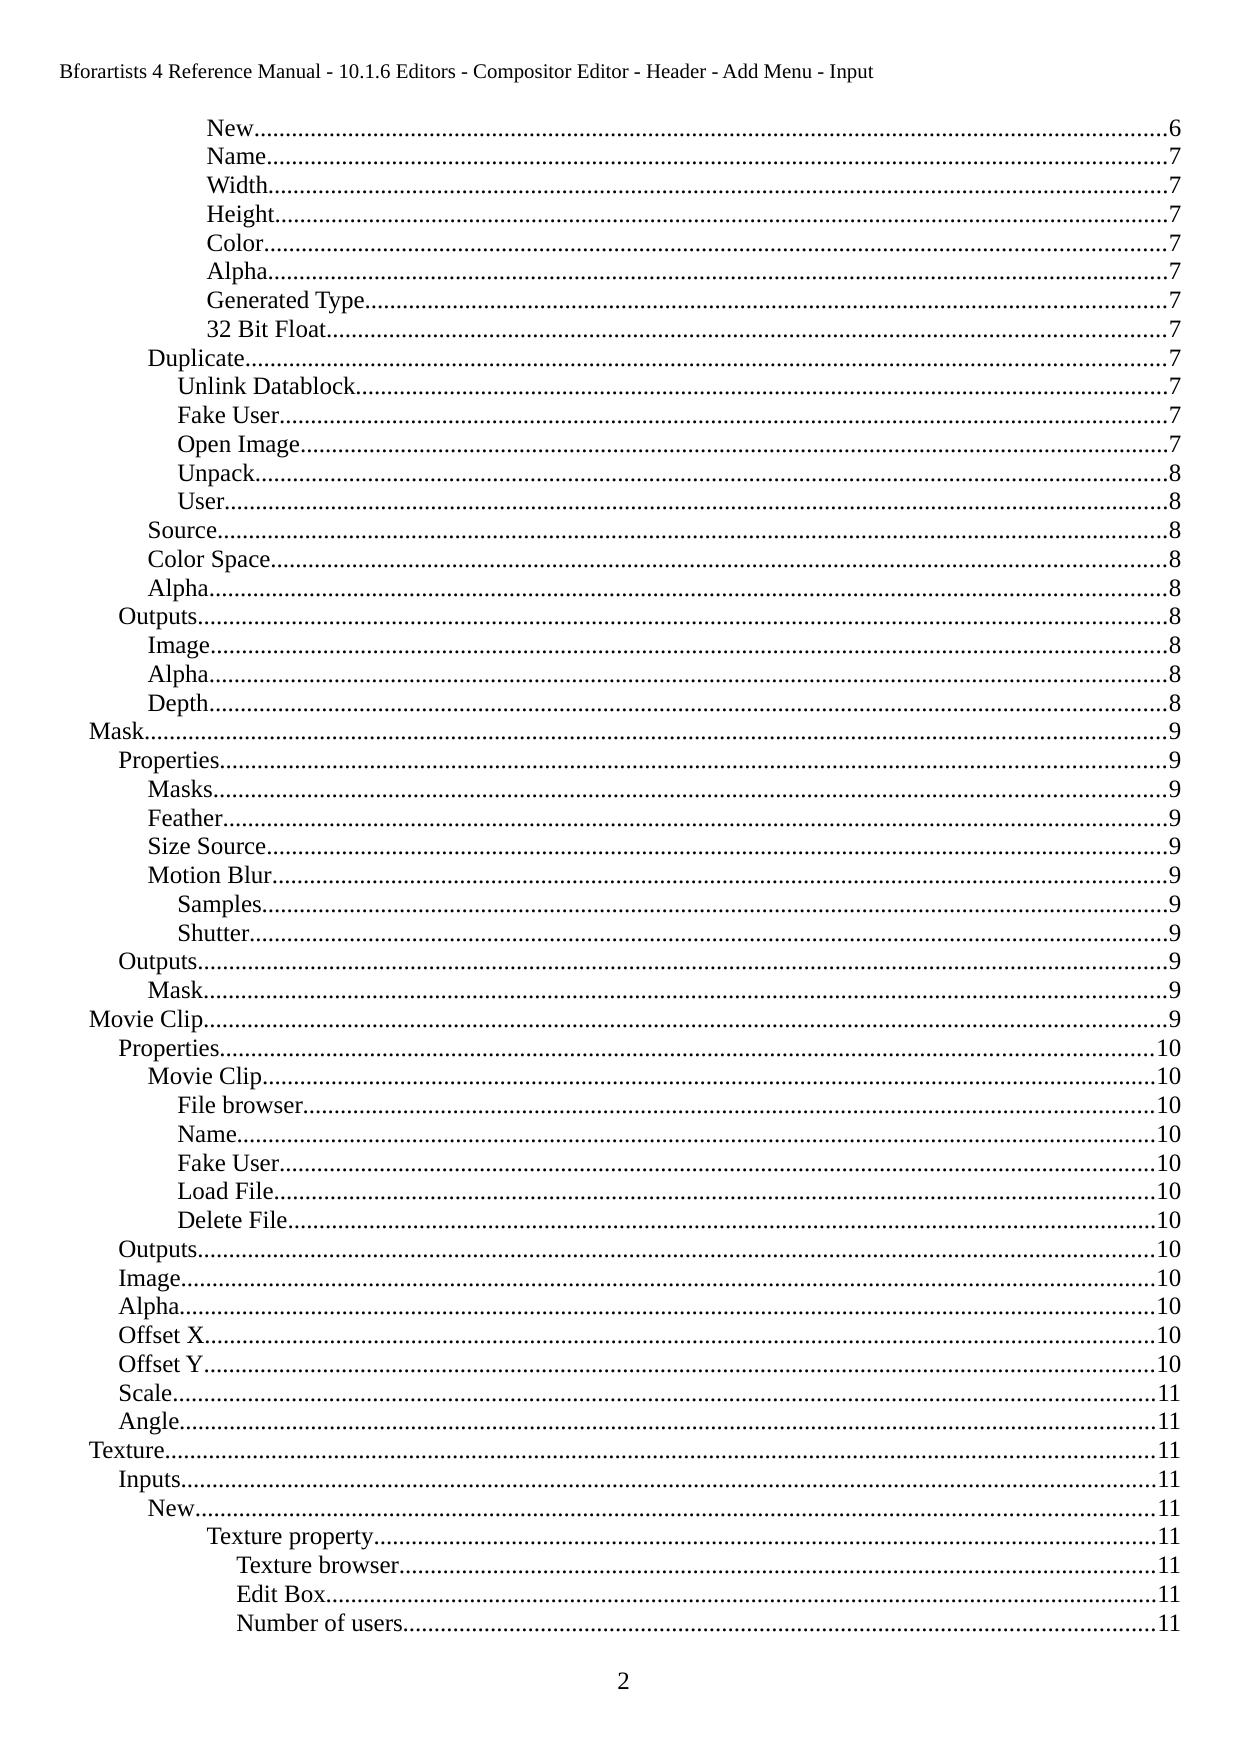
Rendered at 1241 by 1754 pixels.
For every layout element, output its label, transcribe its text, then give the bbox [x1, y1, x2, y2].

text Outputs 8 [118, 601, 1181, 630]
text Angle 11 [118, 1406, 1181, 1435]
text Outputs 9 [118, 946, 1181, 975]
text Size Source 9 [147, 831, 1181, 860]
text Motion Blur 9 [147, 860, 1181, 889]
text Name 7 [206, 141, 1181, 170]
text Offset X 10 [118, 1320, 1181, 1349]
text Name 10 [177, 1119, 1181, 1148]
text Height 7 [206, 199, 1181, 228]
text Movie Clip 9 [88, 1004, 1181, 1033]
text Texture property 11 [206, 1521, 1181, 1550]
text Alpha 10 [118, 1291, 1181, 1320]
text 32 Bit Float 7 [206, 314, 1181, 343]
text Masks 9 [147, 774, 1181, 803]
text Movie Clip 10 [147, 1061, 1181, 1090]
text Depth 8 [147, 688, 1181, 716]
text Offset Y 10 [118, 1349, 1181, 1378]
text Open Image 7 [177, 429, 1181, 458]
text User 8 [177, 486, 1181, 515]
text Samples 9 [177, 889, 1181, 918]
text Alpha 7 [206, 256, 1181, 285]
text Properties 9 [118, 745, 1181, 774]
text Unpack 8 [177, 458, 1181, 486]
text Shutter 9 [177, 918, 1181, 946]
text Fake User 10 [177, 1148, 1181, 1176]
text New 6 [206, 113, 1181, 141]
text Mask 9 [88, 716, 1181, 745]
text Properties 10 [118, 1033, 1181, 1061]
text Number of users 11 [236, 1608, 1181, 1636]
text Color Space 8 [147, 544, 1181, 573]
text Generated Type 7 [206, 285, 1181, 314]
text Delete File 10 [177, 1205, 1181, 1234]
text Fake User 7 [177, 400, 1181, 429]
text Source 8 [147, 515, 1181, 544]
text Load File 10 [177, 1176, 1181, 1205]
text Inputs 11 [118, 1464, 1181, 1493]
text Width 7 [206, 170, 1181, 199]
text Texture 11 [88, 1435, 1181, 1464]
text Texture browser 11 [236, 1550, 1181, 1579]
text Mask 9 [147, 975, 1181, 1004]
text Color 7 [206, 228, 1181, 256]
text Alpha 8 [147, 659, 1181, 688]
text Duplicate 7 [147, 343, 1181, 371]
text Unlink Datablock 7 [177, 371, 1181, 400]
text New 11 [147, 1493, 1181, 1521]
text Image 8 [147, 630, 1181, 659]
text File browser 10 [177, 1090, 1181, 1119]
text Edit Box 11 [236, 1579, 1181, 1608]
text Image 10 [118, 1263, 1181, 1291]
text Outputs 10 [118, 1234, 1181, 1263]
text Alpha 8 [147, 573, 1181, 601]
text Feather 9 [147, 803, 1181, 831]
text Scale 11 [118, 1378, 1181, 1406]
